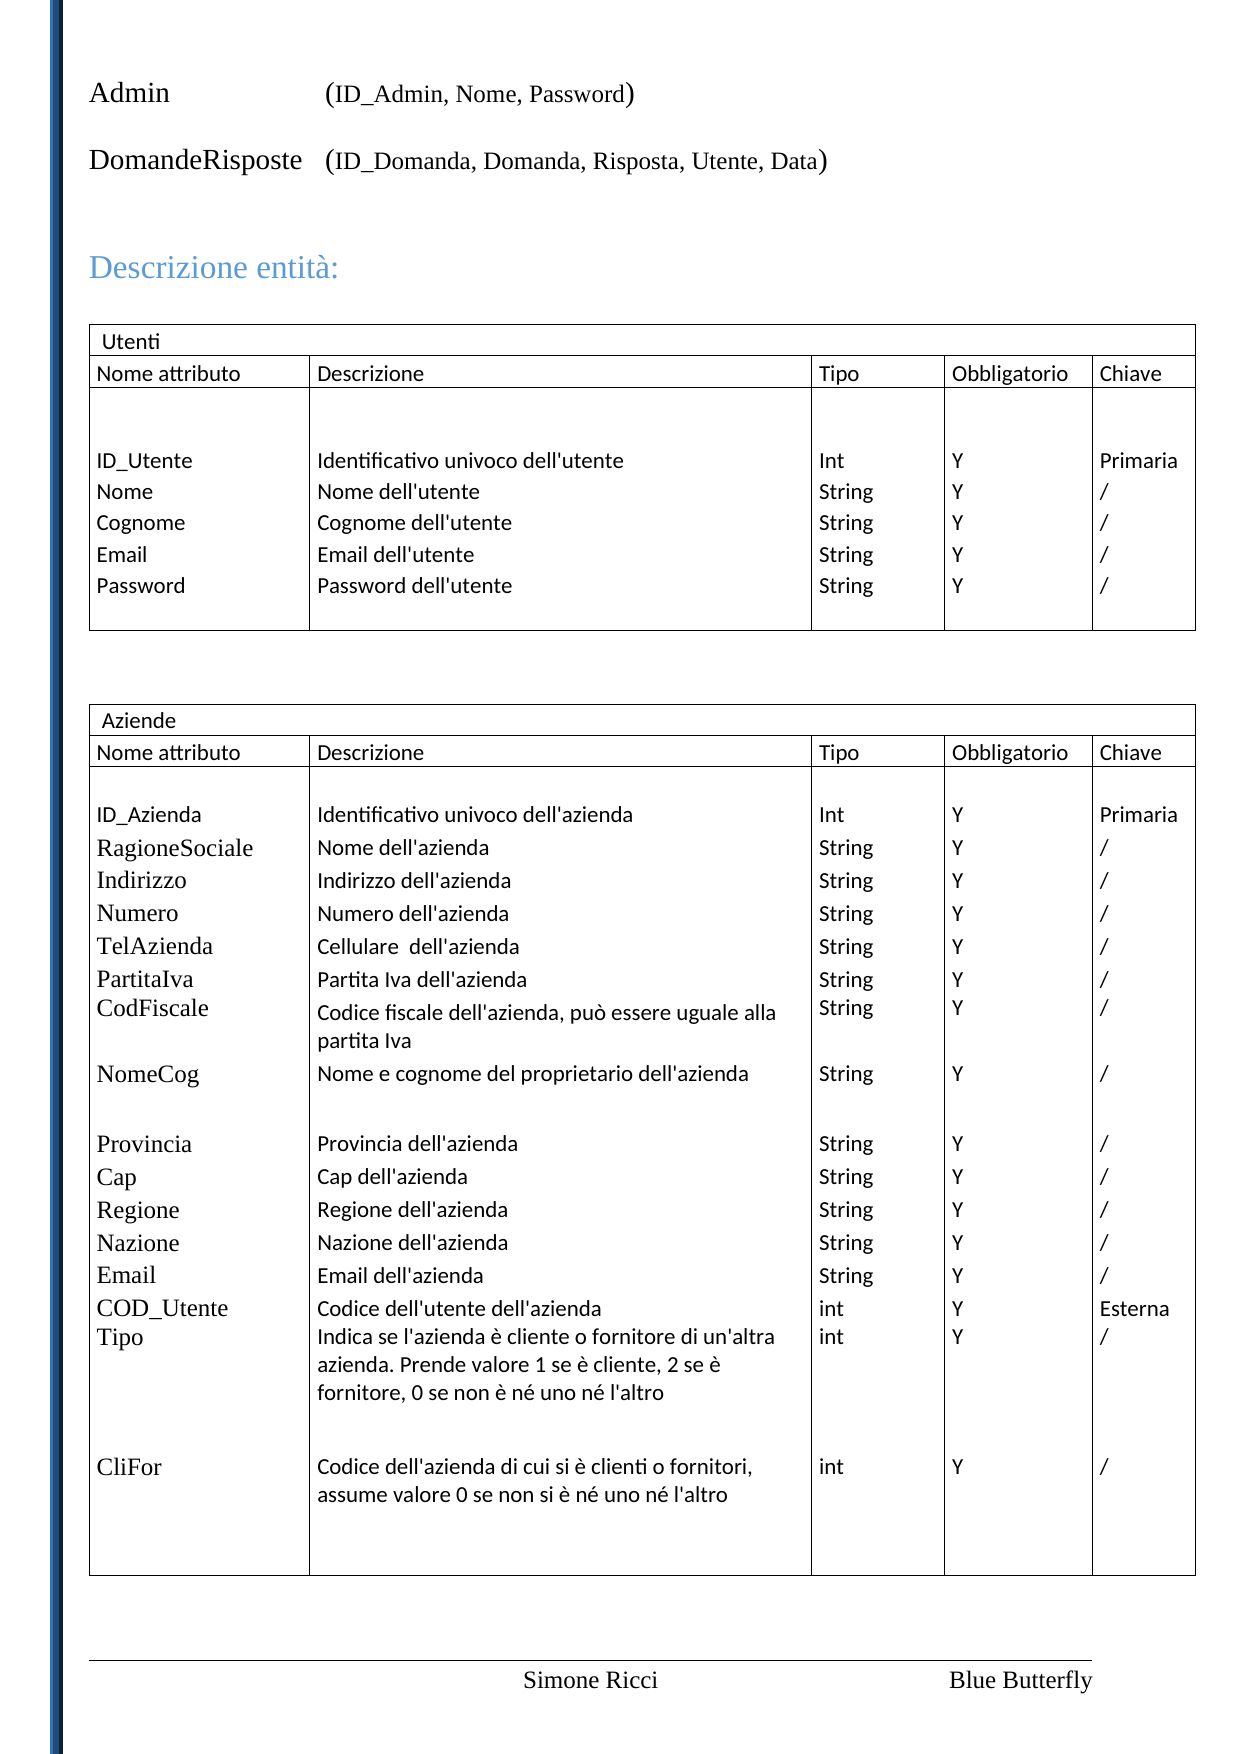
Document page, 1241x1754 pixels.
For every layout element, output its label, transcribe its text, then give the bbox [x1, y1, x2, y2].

table_cell [1093, 1546, 1195, 1575]
table_cell Y [945, 1256, 1092, 1289]
table_cell Cap [90, 1158, 309, 1191]
text Descrizione entità: [89, 247, 1151, 286]
table_cell Nome dell'azienda [310, 829, 811, 861]
table_cell String [812, 474, 944, 505]
table_cell Y [945, 568, 1092, 599]
table_cell [945, 1546, 1092, 1575]
table_cell Email dell'utente [310, 536, 811, 568]
table_cell [945, 631, 1092, 703]
table_cell Esterna [1093, 1289, 1195, 1322]
table_cell Y [945, 1158, 1092, 1191]
table_cell [89, 1576, 310, 1660]
table_cell Y [945, 418, 1092, 474]
table_cell String [812, 1256, 944, 1289]
table_cell Y [945, 1125, 1092, 1158]
table_cell Partita Iva dell'azienda [310, 960, 811, 993]
table_cell / [1093, 1322, 1195, 1452]
table_cell Obbligatorio [945, 356, 1092, 387]
table_cell Nome e cognome del proprietario dell'azienda [310, 1059, 811, 1125]
table_cell String [812, 960, 944, 993]
table_cell Numero [90, 894, 309, 927]
table_cell / [1093, 993, 1195, 1059]
table_cell Indirizzo [90, 861, 309, 894]
table_cell [812, 631, 944, 703]
table_cell [945, 705, 1092, 735]
table_cell / [1093, 960, 1195, 993]
table_cell Descrizione [310, 736, 811, 766]
table_cell Chiave [1093, 356, 1195, 387]
table_cell Nome attributo [90, 356, 309, 387]
table_cell CodFiscale [90, 993, 309, 1059]
table_cell [812, 705, 944, 735]
table_cell Y [945, 797, 1092, 828]
table_cell Y [945, 993, 1092, 1059]
table_cell String [812, 505, 944, 536]
table_cell Y [945, 829, 1092, 861]
table_cell Codice dell'azienda di cui si è clienti o fornitori, assume valore 0 se non si è né uno né l'altro [310, 1452, 811, 1546]
table_cell Y [945, 927, 1092, 960]
table_cell / [1093, 505, 1195, 536]
table_cell TelAzienda [90, 927, 309, 960]
table_cell Y [945, 536, 1092, 568]
table_cell Tipo [812, 356, 944, 387]
table_cell Primaria [1093, 418, 1195, 474]
table_cell Cognome [90, 505, 309, 536]
table_cell String [812, 894, 944, 927]
table_cell / [1093, 536, 1195, 568]
table_cell Codice dell'utente dell'azienda [310, 1289, 811, 1322]
table_cell Tipo [90, 1322, 309, 1452]
table_cell Y [945, 505, 1092, 536]
table_cell Primaria [1093, 797, 1195, 828]
table_cell Nome attributo [90, 736, 309, 766]
table_cell ID_Utente [90, 418, 309, 474]
table_cell / [1093, 474, 1195, 505]
table_cell [812, 388, 944, 418]
table_cell Y [945, 1322, 1092, 1452]
table_cell String [812, 1158, 944, 1191]
table_cell Y [945, 1191, 1092, 1223]
table_cell Y [945, 861, 1092, 894]
table_cell Chiave [1093, 736, 1195, 766]
table_cell [812, 1546, 944, 1575]
table_cell Descrizione [310, 356, 811, 387]
table_cell String [812, 568, 944, 599]
table_cell [1092, 705, 1195, 735]
table_cell COD_Utente [90, 1289, 309, 1322]
table_cell Int [812, 418, 944, 474]
text DomandeRisposte (ID_Domanda, Domanda, Risposta, Utente, Data) [89, 142, 1151, 176]
table_cell Nazione [90, 1224, 309, 1256]
table_cell / [1093, 1125, 1195, 1158]
table_cell / [1093, 927, 1195, 960]
table_cell Y [945, 1224, 1092, 1256]
table_cell / [1093, 894, 1195, 927]
table_cell Y [945, 1452, 1092, 1546]
table_cell NomeCog [90, 1059, 309, 1125]
table_cell [90, 388, 309, 418]
table_cell Email dell'azienda [310, 1256, 811, 1289]
table_cell / [1093, 829, 1195, 861]
table_cell Indirizzo dell'azienda [310, 861, 811, 894]
table_header [1092, 325, 1195, 355]
table_cell [945, 1576, 1092, 1660]
table_cell [310, 388, 811, 418]
table_cell [1093, 599, 1195, 630]
table_cell String [812, 1059, 944, 1125]
table_cell Regione [90, 1191, 309, 1223]
table_cell String [812, 829, 944, 861]
table_cell Numero dell'azienda [310, 894, 811, 927]
table_cell Password [90, 568, 309, 599]
table_cell [812, 1576, 944, 1660]
table_cell Nazione dell'azienda [310, 1224, 811, 1256]
table_cell int [812, 1289, 944, 1322]
table_cell Indica se l'azienda è cliente o fornitore di un'altra azienda. Prende valore 1 se è cliente, 2 se è fornitore, 0 se non è né uno né l'altro [310, 1322, 811, 1452]
table_cell [1092, 1576, 1196, 1660]
table_cell Tipo [812, 736, 944, 766]
table_cell Email [90, 1256, 309, 1289]
table_cell [945, 388, 1092, 418]
table_cell Identificativo univoco dell'utente [310, 418, 811, 474]
table_cell / [1093, 1452, 1195, 1546]
table_cell / [1093, 1256, 1195, 1289]
table_cell [90, 1546, 309, 1575]
table_cell [310, 705, 812, 735]
table_cell int [812, 1452, 944, 1546]
table_cell ID_Azienda [90, 797, 309, 828]
table_cell String [812, 861, 944, 894]
table_cell String [812, 927, 944, 960]
table_cell Nome dell'utente [310, 474, 811, 505]
table_cell Provincia dell'azienda [310, 1125, 811, 1158]
table_cell / [1093, 861, 1195, 894]
table_header Utenti [90, 325, 310, 355]
table_cell String [812, 1125, 944, 1158]
table_cell / [1093, 568, 1195, 599]
table_cell [1092, 631, 1196, 703]
table_cell Y [945, 1289, 1092, 1322]
table_cell / [1093, 1059, 1195, 1125]
table_cell Cellulare dell'azienda [310, 927, 811, 960]
table_cell [310, 631, 812, 703]
table_cell [90, 767, 309, 797]
table_cell / [1093, 1158, 1195, 1191]
table_cell RagioneSociale [90, 829, 309, 861]
table_cell Nome [90, 474, 309, 505]
table_cell Y [945, 1059, 1092, 1125]
table_cell String [812, 1224, 944, 1256]
table_cell [310, 1546, 811, 1575]
table_cell Regione dell'azienda [310, 1191, 811, 1223]
table_cell [812, 599, 944, 630]
table_cell Aziende [90, 705, 310, 735]
table_cell String [812, 536, 944, 568]
text Admin (ID_Admin, Nome, Password) [89, 75, 1151, 108]
table_cell PartitaIva [90, 960, 309, 993]
table_header [812, 325, 944, 355]
table_cell Codice fiscale dell'azienda, può essere uguale alla partita Iva [310, 993, 811, 1059]
table_cell [945, 599, 1092, 630]
table_cell [90, 599, 309, 630]
table_cell Cognome dell'utente [310, 505, 811, 536]
table_cell int [812, 1322, 944, 1452]
table_cell Y [945, 474, 1092, 505]
table_cell Email [90, 536, 309, 568]
table_cell [945, 767, 1092, 797]
table_cell [1093, 388, 1195, 418]
table_cell Provincia [90, 1125, 309, 1158]
table_cell [1093, 767, 1195, 797]
table_cell String [812, 1191, 944, 1223]
table_cell / [1093, 1224, 1195, 1256]
table_cell Int [812, 797, 944, 828]
table_cell [310, 1576, 812, 1660]
table_cell CliFor [90, 1452, 309, 1546]
table_cell [310, 599, 811, 630]
table_cell String [812, 993, 944, 1059]
table_cell [310, 767, 811, 797]
table_header [310, 325, 812, 355]
table_cell Obbligatorio [945, 736, 1092, 766]
table_cell Y [945, 894, 1092, 927]
table_cell [812, 767, 944, 797]
table_header [945, 325, 1092, 355]
table_cell Identificativo univoco dell'azienda [310, 797, 811, 828]
table_cell Password dell'utente [310, 568, 811, 599]
table_cell Y [945, 960, 1092, 993]
table_cell [89, 631, 310, 703]
table_cell Cap dell'azienda [310, 1158, 811, 1191]
table_cell / [1093, 1191, 1195, 1223]
